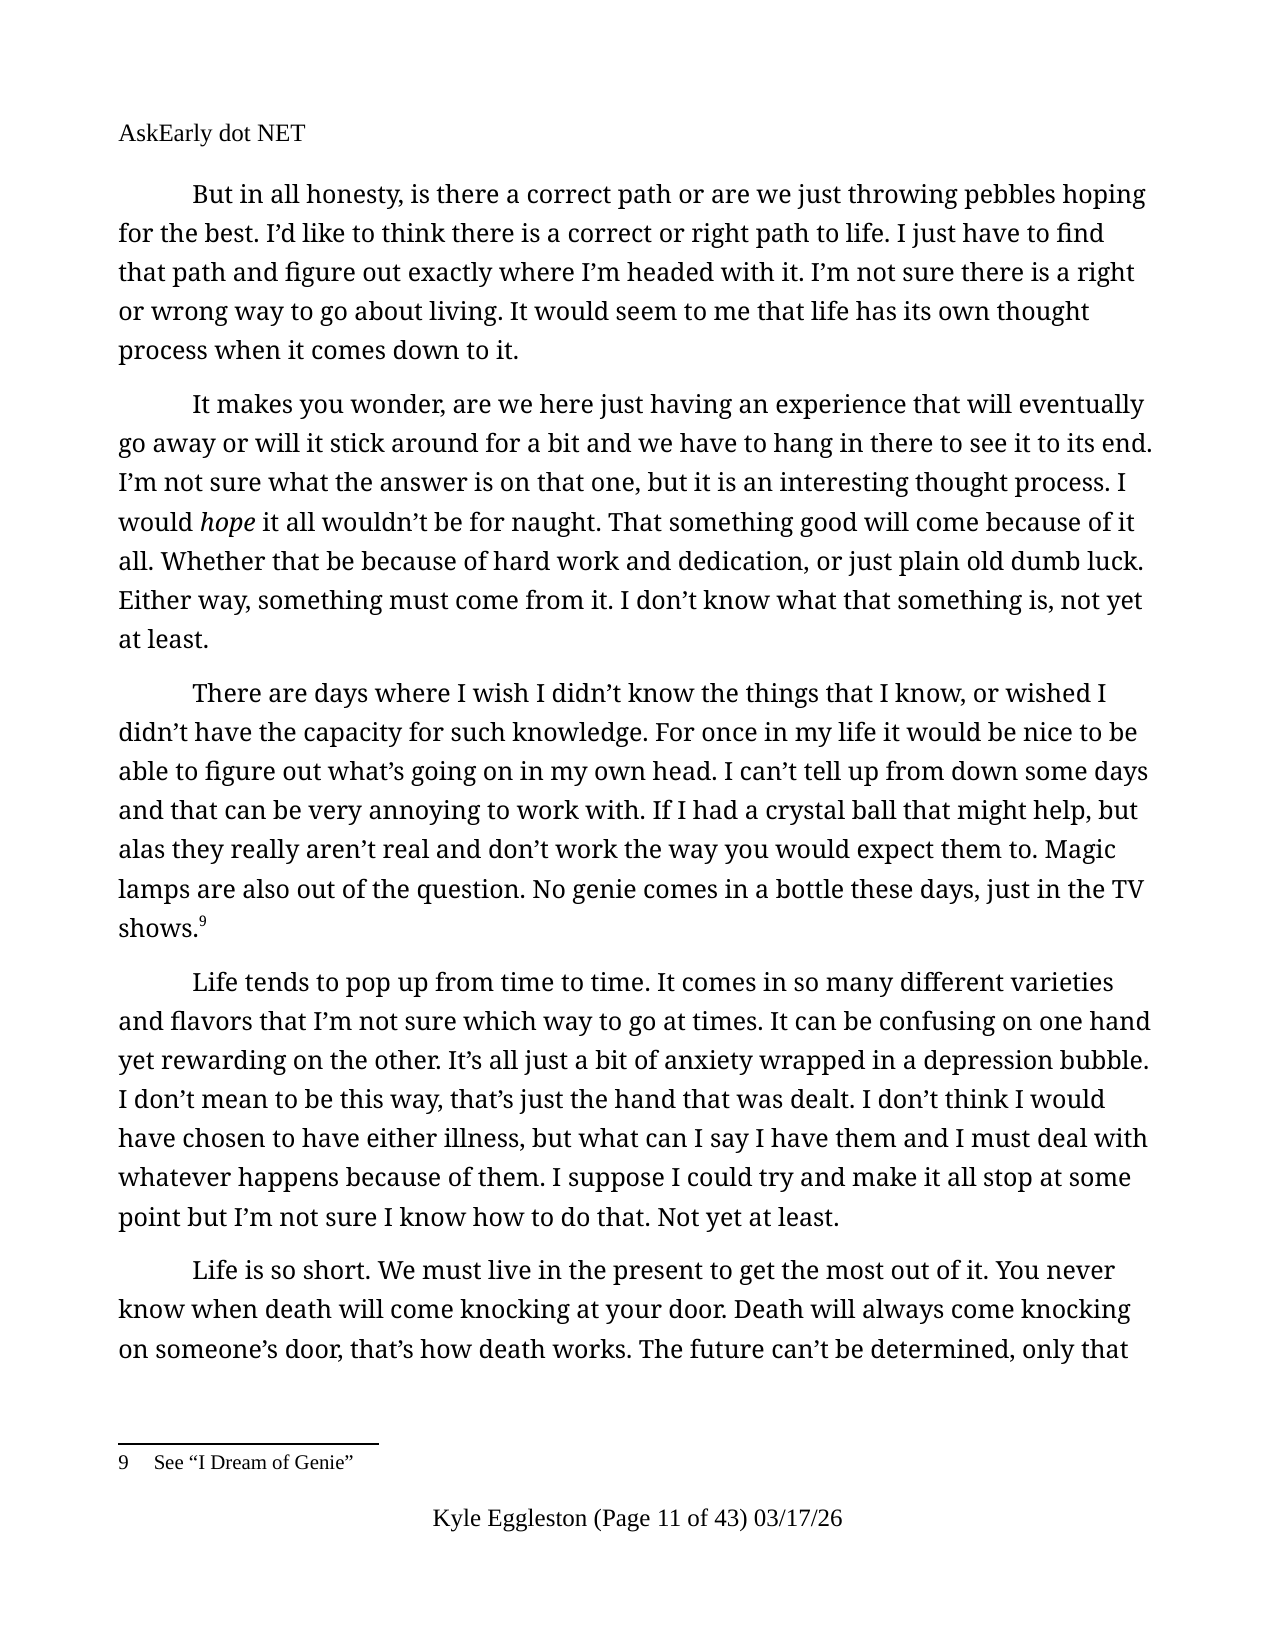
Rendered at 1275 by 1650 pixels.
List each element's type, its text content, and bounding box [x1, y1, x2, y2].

text See “I Dream of Genie” [118, 1449, 1157, 1474]
text There are days where I wish I didn’t know the things that I know, or wished I didn’t have the capacity for such knowledge. For once in my life it would be nice to be able to figure out what’s going on in my own head. I can’t tell up from down some days and that can be very annoying to work with. If I had a crystal ball that might help, but alas they really aren’t real and don’t work the way you would expect them to. Magic lamps are also out of the question. No genie comes in a bottle these days, just in the TV shows. [118, 676, 1157, 944]
text Life tends to pop up from time to time. It comes in so many different varieties and flavors that I’m not sure which way to go at times. It can be confusing on one hand yet rewarding on the other. It’s all just a bit of anxiety wrapped in a depression bubble. I don’t mean to be this way, that’s just the hand that was dealt. I don’t think I would have chosen to have either illness, but what can I say I have them and I must deal with whatever happens because of them. I suppose I could try and make it all stop at some point but I’m not sure I know how to do that. Not yet at least. [118, 964, 1157, 1233]
text It makes you wonder, are we here just having an experience that will eventually go away or will it stick around for a bit and we have to hang in there to see it to its end. I’m not sure what the answer is on that one, but it is an interesting thought process. I would hope it all wouldn’t be for naught. That something good will come because of it all. Whether that be because of hard work and dedication, or just plain old dumb luck. Either way, something must come from it. I don’t know what that something is, not yet at least. [118, 387, 1157, 656]
text Life is so short. We must live in the present to get the most out of it. You never know when death will come knocking at your door. Death will always come knocking on someone’s door, that’s how death works. The future can’t be determined, only that [118, 1253, 1157, 1365]
text But in all honesty, is there a correct path or are we just throwing pebbles hoping for the best. I’d like to think there is a correct or right path to life. I just have to find that path and figure out exactly where I’m headed with it. I’m not sure there is a right or wrong way to go about living. It would seem to me that life has its own thought process when it comes down to it. [118, 176, 1157, 367]
